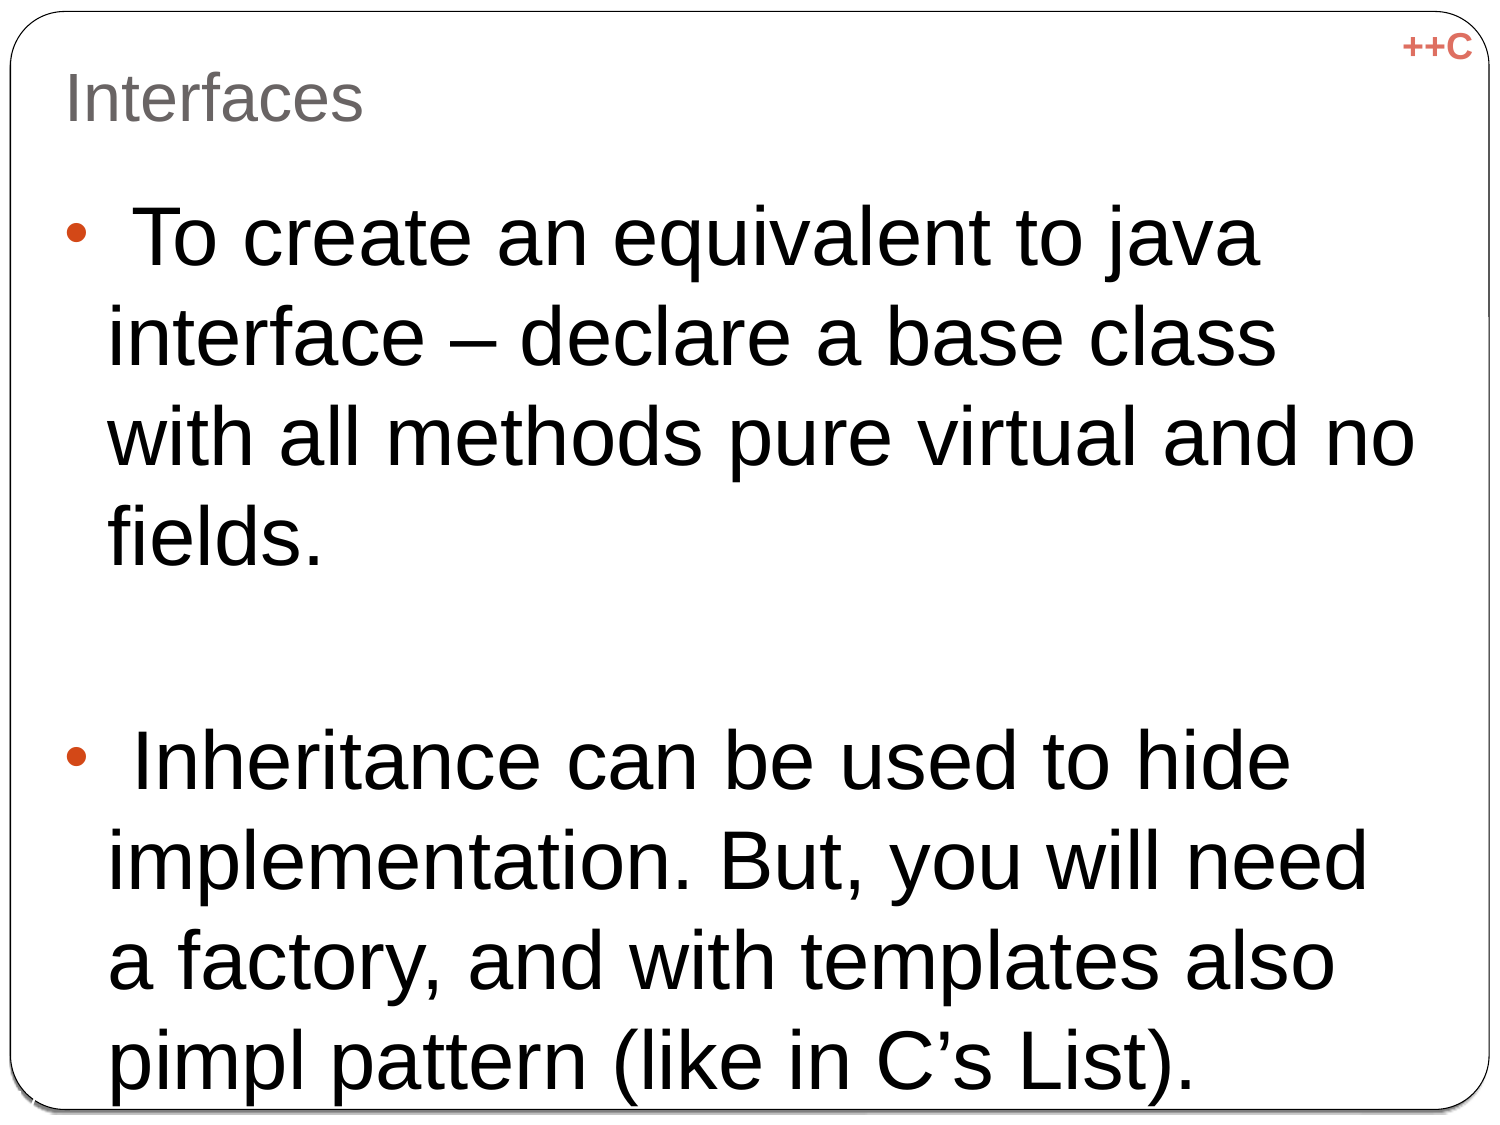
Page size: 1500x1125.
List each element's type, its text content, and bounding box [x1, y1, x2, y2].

list To create an equivalent to java interface – declare a base class with all methods pure virtual and no fields. Inheritance can be used to hide implementation. But, you will need a factory, and with templates also pimpl pattern (like in C’s List). [50, 174, 1450, 1113]
title Interfaces [50, 45, 1450, 150]
slide_number [0, 1074, 50, 1125]
